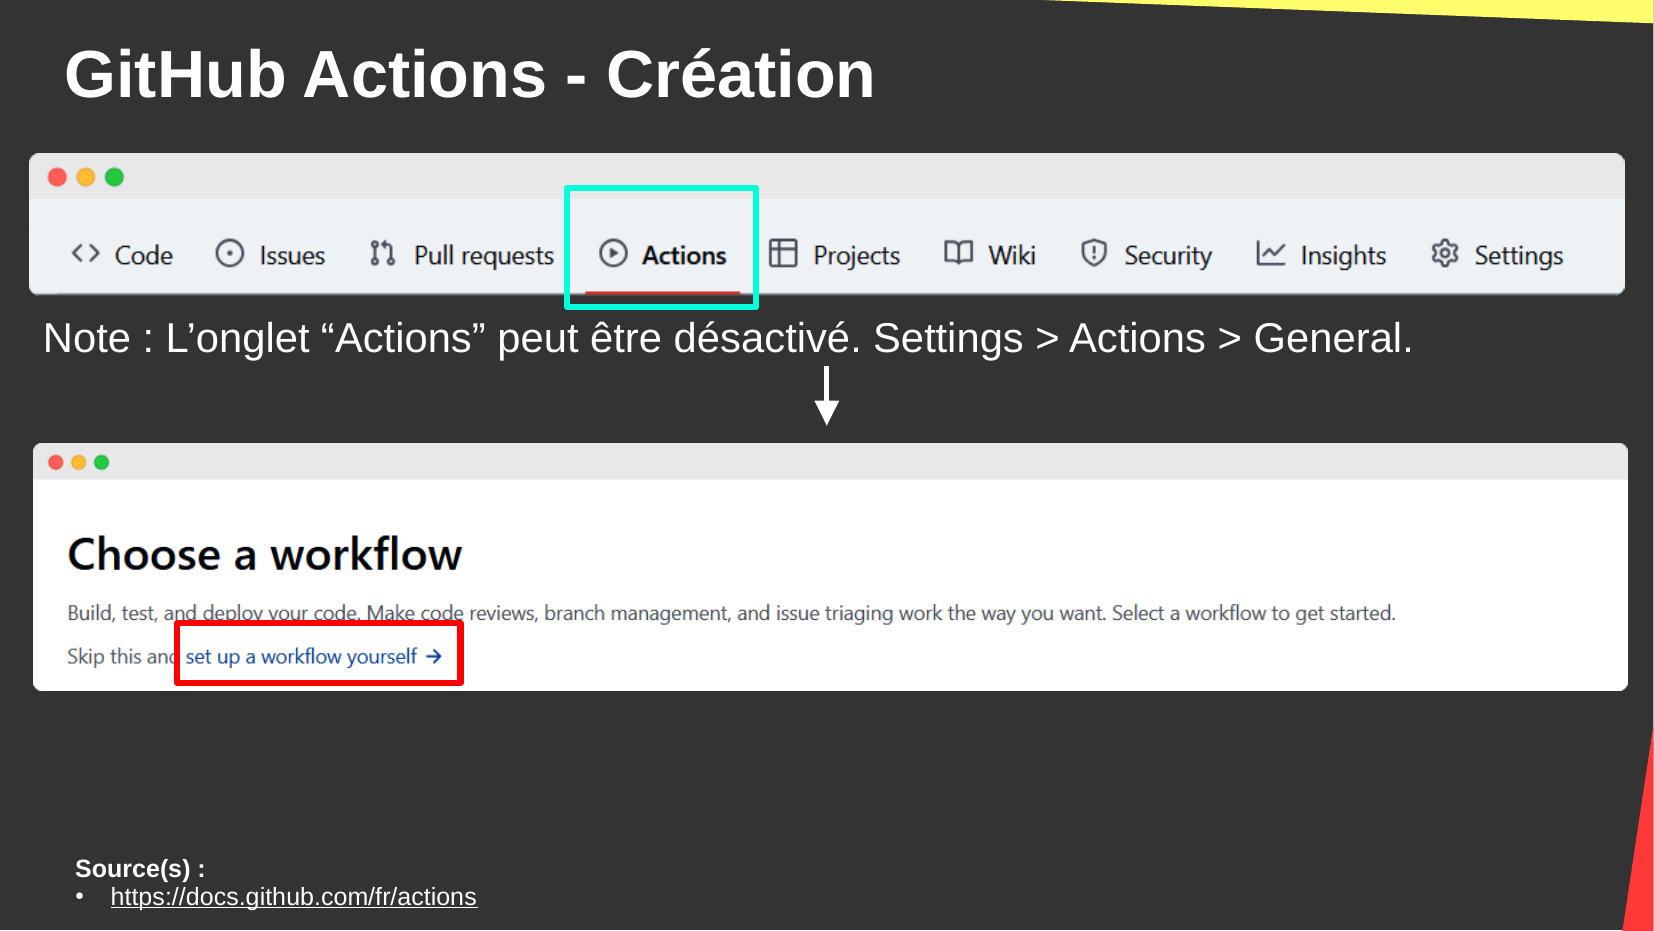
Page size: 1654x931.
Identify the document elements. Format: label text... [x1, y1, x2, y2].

picture [29, 153, 1625, 296]
text_box Source(s) : https://docs.github.com/fr/actions [60, 809, 1546, 919]
text_box Note : L’onglet “Actions” peut être désactivé. Settings > Actions > General. [28, 307, 1512, 378]
text_box [1042, 0, 1654, 24]
text_box [1622, 721, 1654, 931]
picture [570, 191, 753, 296]
picture [33, 443, 1628, 691]
title GitHub Actions - Création [64, 37, 1105, 119]
